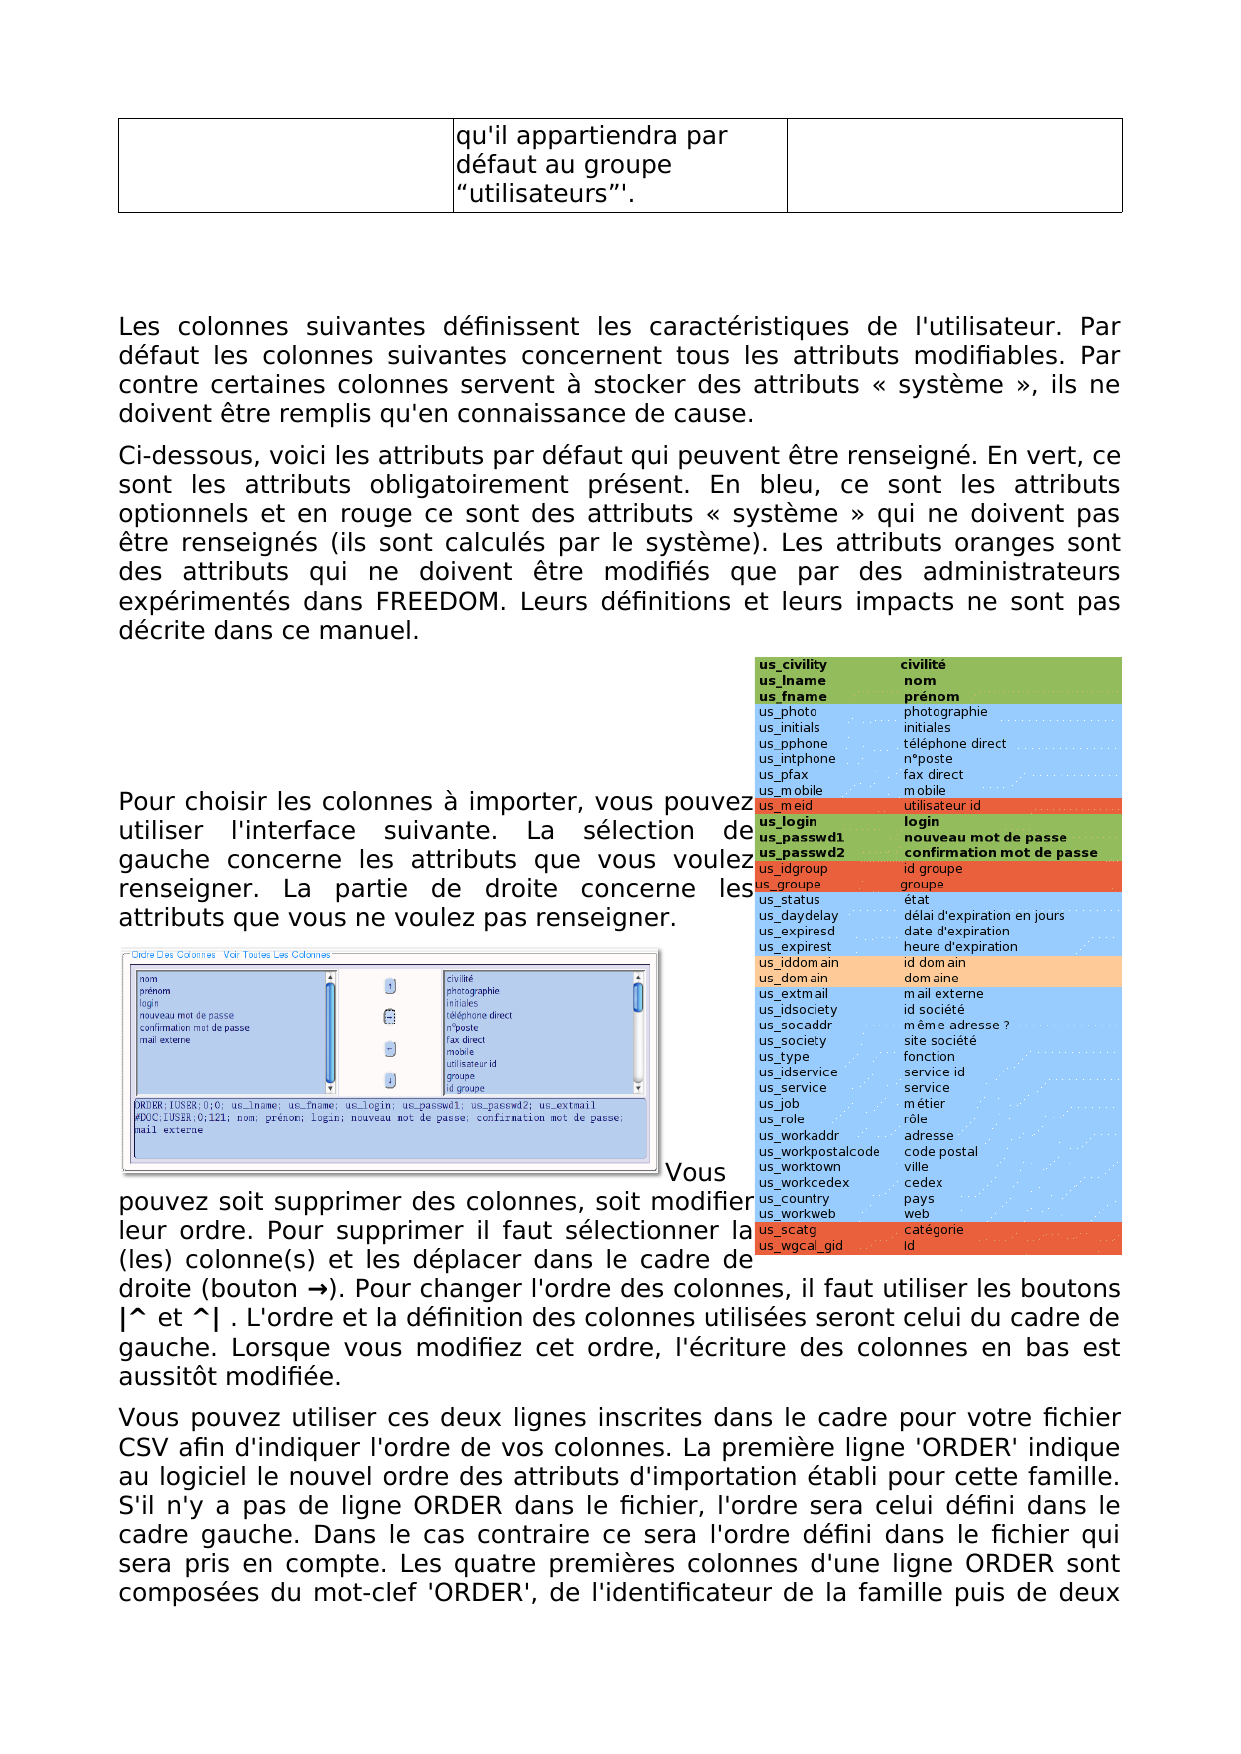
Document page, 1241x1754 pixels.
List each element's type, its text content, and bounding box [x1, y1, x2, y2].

table_cell [119, 119, 453, 212]
picture [754, 657, 1123, 1256]
text Vous pouvez utiliser ces deux lignes inscrites dans le cadre pour votre fichier CSV afin d'indiquer l'ordre de vos colonnes. La première ligne 'ORDER' indique au logiciel le nouvel ordre des attributs d'importation établi pour cette famille. S'il n'y a pas de ligne ORDER dans le fichier, l'ordre sera celui défini dans le cadre gauche. Dans le cas contraire ce sera l'ordre défini dans le fichier qui sera pris en compte. Les quatre premières colonnes d'une ligne ORDER sont composées du mot-clef 'ORDER', de l'identificateur de la famille puis de deux [118, 1403, 1122, 1608]
text Les colonnes suivantes définissent les caractéristiques de l'utilisateur. Par défaut les colonnes suivantes concernent tous les attributs modifiables. Par contre certaines colonnes servent à stocker des attributs « système », ils ne doivent être remplis qu'en connaissance de cause. [118, 312, 1122, 428]
table_cell qu'il appartiendra par défaut au groupe “utilisateurs”'. [454, 119, 787, 212]
text Pour choisir les colonnes à importer, vous pouvez utiliser l'interface suivante. La sélection de gauche concerne les attributs que vous voulez renseigner. La partie de droite concerne les attributs que vous ne voulez pas renseigner. [118, 787, 754, 932]
text Ci-dessous, voici les attributs par défaut qui peuvent être renseigné. En vert, ce sont les attributs obligatoirement présent. En bleu, ce sont les attributs optionnels et en rouge ce sont des attributs « système » qui ne doivent pas être renseignés (ils sont calculés par le système). Les attributs oranges sont des attributs qui ne doivent être modifiés que par des administrateurs expérimentés dans FREEDOM. Leurs définitions et leurs impacts ne sont pas décrite dans ce manuel. [118, 441, 1122, 645]
text Vous pouvez soit supprimer des colonnes, soit modifier leur ordre. Pour supprimer il faut sélectionner la (les) colonne(s) et les déplacer dans le cadre de droite (bouton →). Pour changer l'ordre des colonnes, il faut utiliser les boutons |^ et ^| . L'ordre et la définition des colonnes utilisées seront celui du cadre de gauche. Lorsque vous modifiez cet ordre, l'écriture des colonnes en bas est aussitôt modifiée. [118, 1181, 1122, 1391]
picture [118, 945, 665, 1181]
table_cell [788, 119, 1122, 212]
